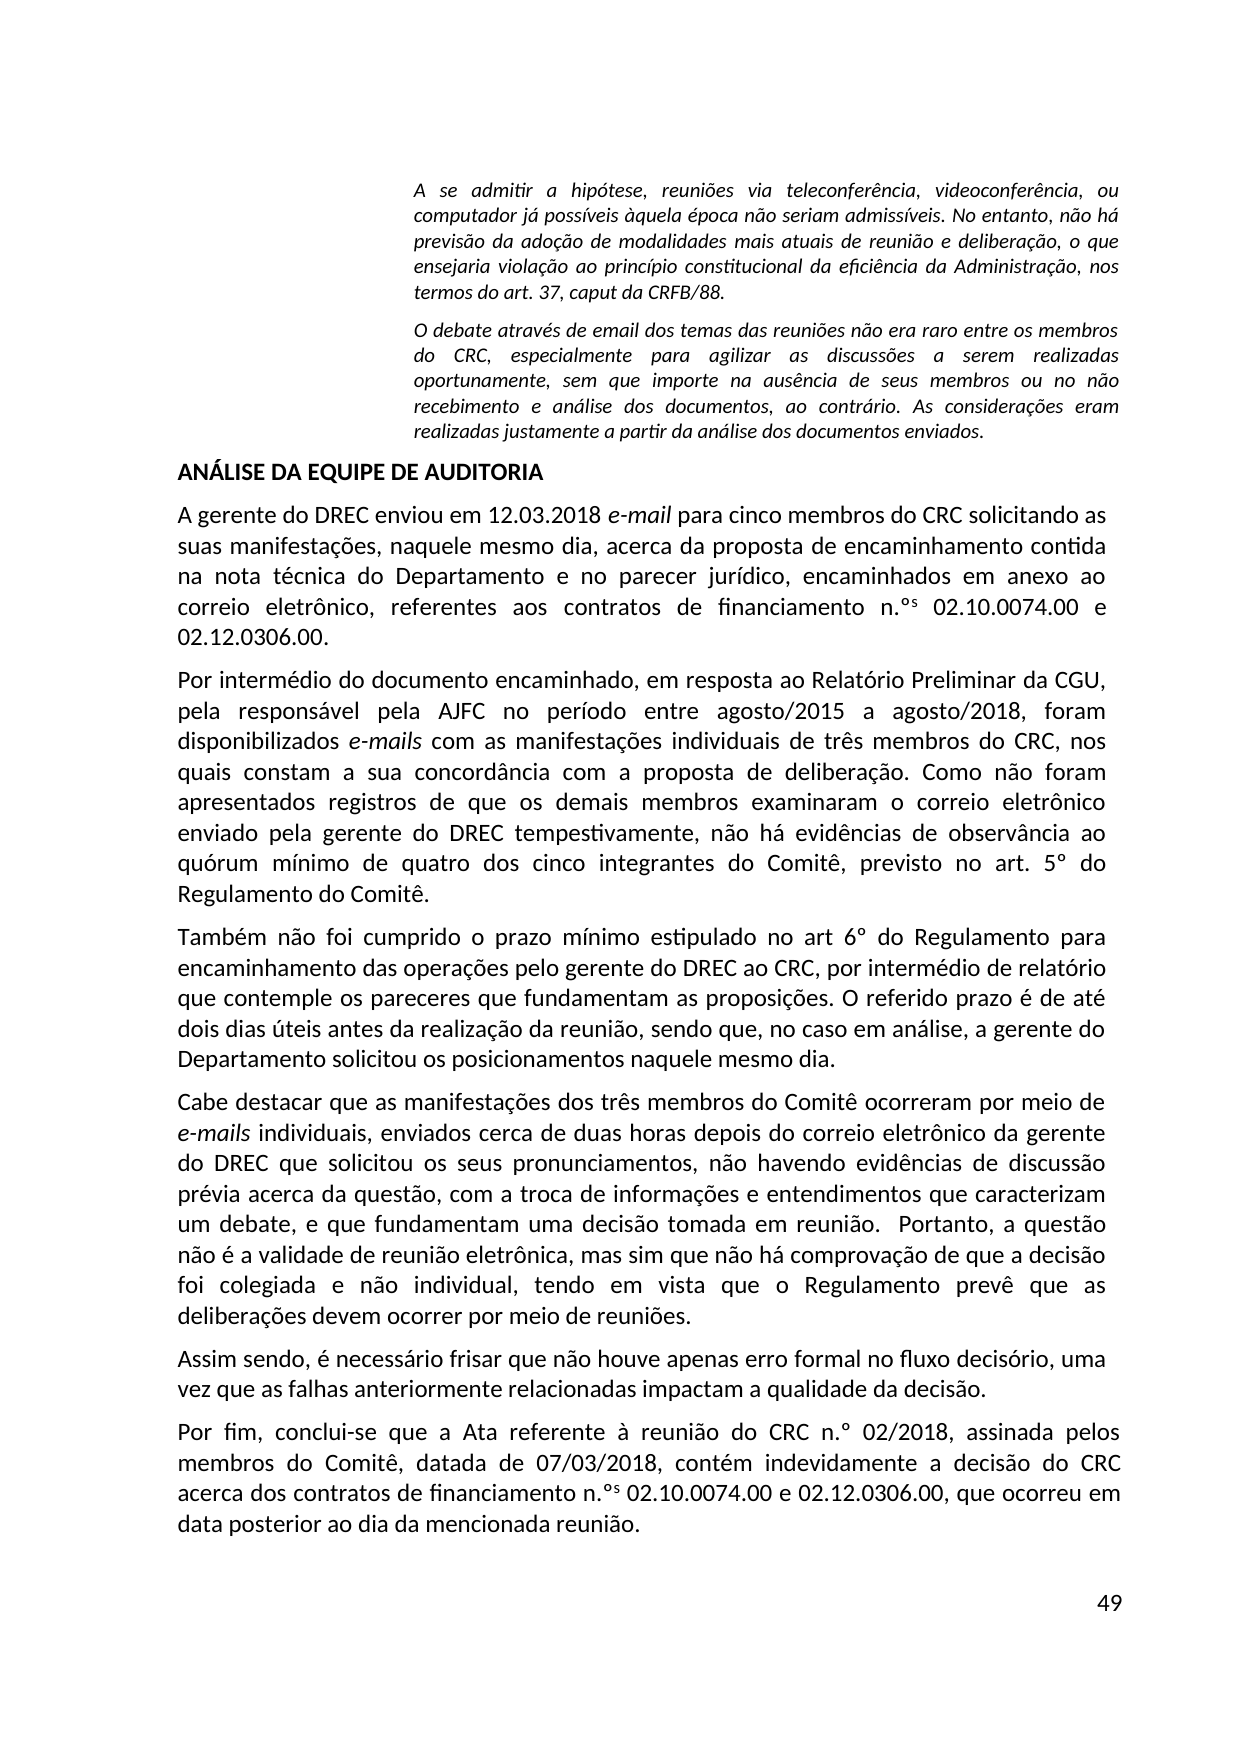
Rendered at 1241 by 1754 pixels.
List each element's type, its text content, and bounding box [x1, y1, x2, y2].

text O debate através de email dos temas das reuniões não era raro entre os membros do CRC, especialmente para agilizar as discussões a serem realizadas oportunamente, sem que importe na ausência de seus membros ou no não recebimento e análise dos documentos, ao contrário. As considerações eram realizadas justamente a partir da análise dos documentos enviados. [413, 317, 1122, 444]
text Por fim, conclui-se que a Ata referente à reunião do CRC n.º 02/2018, assinada pelos membros do Comitê, datada de 07/03/2018, contém indevidamente a decisão do CRC acerca dos contratos de financiamento n.ºs 02.10.0074.00 e 02.12.0306.00, que ocorreu em data posterior ao dia da mencionada reunião. [177, 1416, 1122, 1538]
text Cabe destacar que as manifestações dos três membros do Comitê ocorreram por meio de e-mails individuais, enviados cerca de duas horas depois do correio eletrônico da gerente do DREC que solicitou os seus pronunciamentos, não havendo evidências de discussão prévia acerca da questão, com a troca de informações e entendimentos que caracterizam um debate, e que fundamentam uma decisão tomada em reunião. Portanto, a questão não é a validade de reunião eletrônica, mas sim que não há comprovação de que a decisão foi colegiada e não individual, tendo em vista que o Regulamento prevê que as deliberações devem ocorrer por meio de reuniões. [177, 1086, 1107, 1330]
text Também não foi cumprido o prazo mínimo estipulado no art 6º do Regulamento para encaminhamento das operações pelo gerente do DREC ao CRC, por intermédio de relatório que contemple os pareceres que fundamentam as proposições. O referido prazo é de até dois dias úteis antes da realização da reunião, sendo que, no caso em análise, a gerente do Departamento solicitou os posicionamentos naquele mesmo dia. [177, 921, 1107, 1074]
text A se admitir a hipótese, reuniões via teleconferência, videoconferência, ou computador já possíveis àquela época não seriam admissíveis. No entanto, não há previsão da adoção de modalidades mais atuais de reunião e deliberação, o que ensejaria violação ao princípio constitucional da eficiência da Administração, nos termos do art. 37, caput da CRFB/88. [413, 177, 1122, 304]
text A gerente do DREC enviou em 12.03.2018 e-mail para cinco membros do CRC solicitando as suas manifestações, naquele mesmo dia, acerca da proposta de encaminhamento contida na nota técnica do Departamento e no parecer jurídico, encaminhados em anexo ao correio eletrônico, referentes aos contratos de financiamento n.ºs 02.10.0074.00 e 02.12.0306.00. [177, 499, 1107, 652]
text Assim sendo, é necessário frisar que não houve apenas erro formal no fluxo decisório, uma vez que as falhas anteriormente relacionadas impactam a qualidade da decisão. [177, 1343, 1107, 1404]
text Por intermédio do documento encaminhado, em resposta ao Relatório Preliminar da CGU, pela responsável pela AJFC no período entre agosto/2015 a agosto/2018, foram disponibilizados e-mails com as manifestações individuais de três membros do CRC, nos quais constam a sua concordância com a proposta de deliberação. Como não foram apresentados registros de que os demais membros examinaram o correio eletrônico enviado pela gerente do DREC tempestivamente, não há evidências de observância ao quórum mínimo de quatro dos cinco integrantes do Comitê, previsto no art. 5º do Regulamento do Comitê. [177, 664, 1107, 909]
text ANÁLISE DA EQUIPE DE AUDITORIA [177, 456, 1122, 487]
